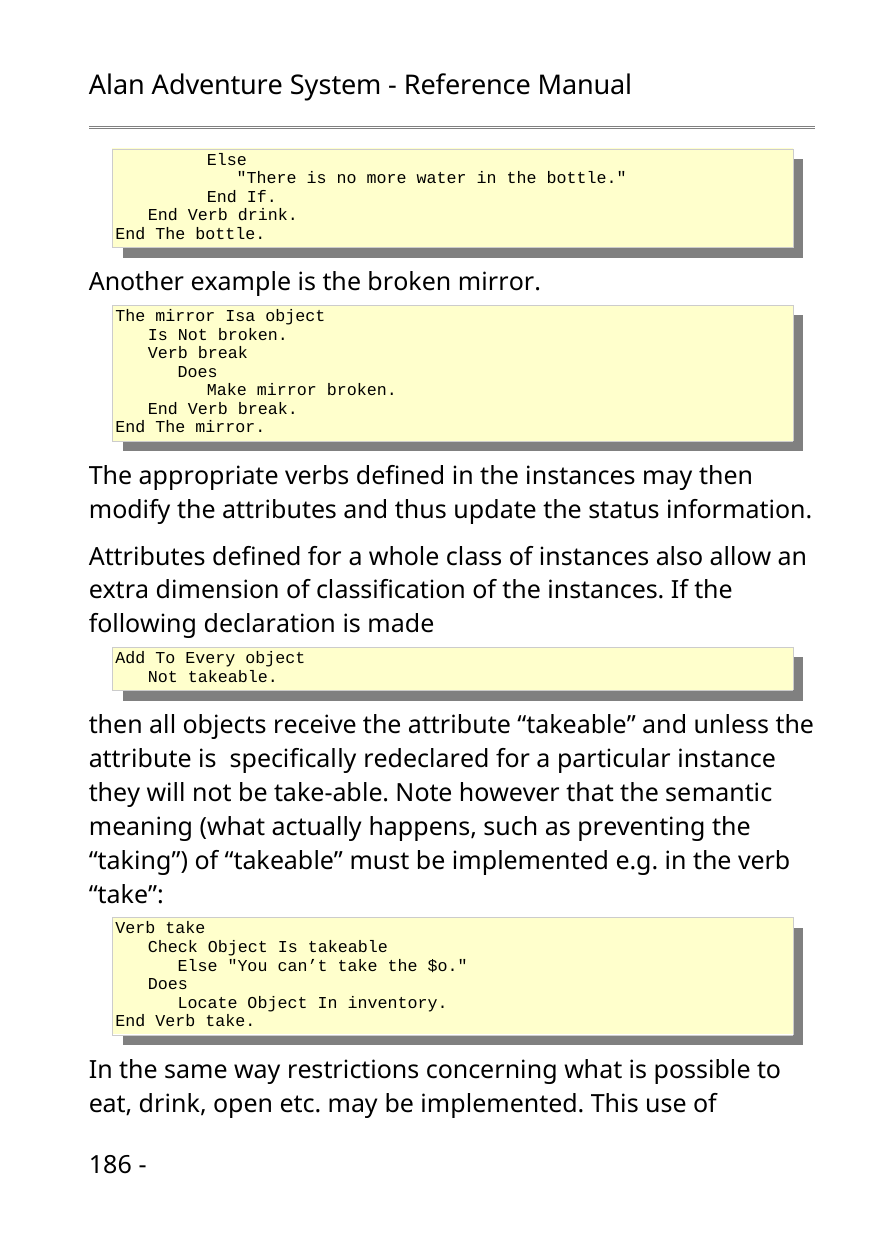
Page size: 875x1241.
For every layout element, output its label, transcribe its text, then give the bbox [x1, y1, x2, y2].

text Attributes defined for a whole class of instances also allow an extra dimension of classification of the instances. If the following declaration is made [88, 538, 815, 640]
text The appropriate verbs defined in the instances may then modify the attributes and thus update the status information. [88, 458, 815, 526]
text Another example is the broken mirror. [88, 264, 815, 298]
text Add To Every object Not takeable. [113, 648, 793, 690]
text The mirror Isa object Is Not broken. Verb break Does Make mirror broken. End Verb break. End The mirror. [113, 306, 793, 441]
text Verb take Check Object Is takeable Else "You can’t take the $o." Does Locate Object In inventory. End Verb take. [113, 918, 793, 1034]
text then all objects receive the attribute “takeable” and unless the attribute is specifical­ly redeclared for a particular instance they will not be take-able. Note however that the se­mantic meaning (what actually happens, such as preventing the “taking”) of “takeable” must be implemented e.g. in the verb “take”: [88, 707, 815, 911]
text Else "There is no more water in the bottle." End If. End Verb drink. End The bottle. [113, 150, 793, 247]
text In the same way restrictions concerning what is possible to eat, drink, open etc. may be implemented. This use of [88, 1052, 815, 1119]
